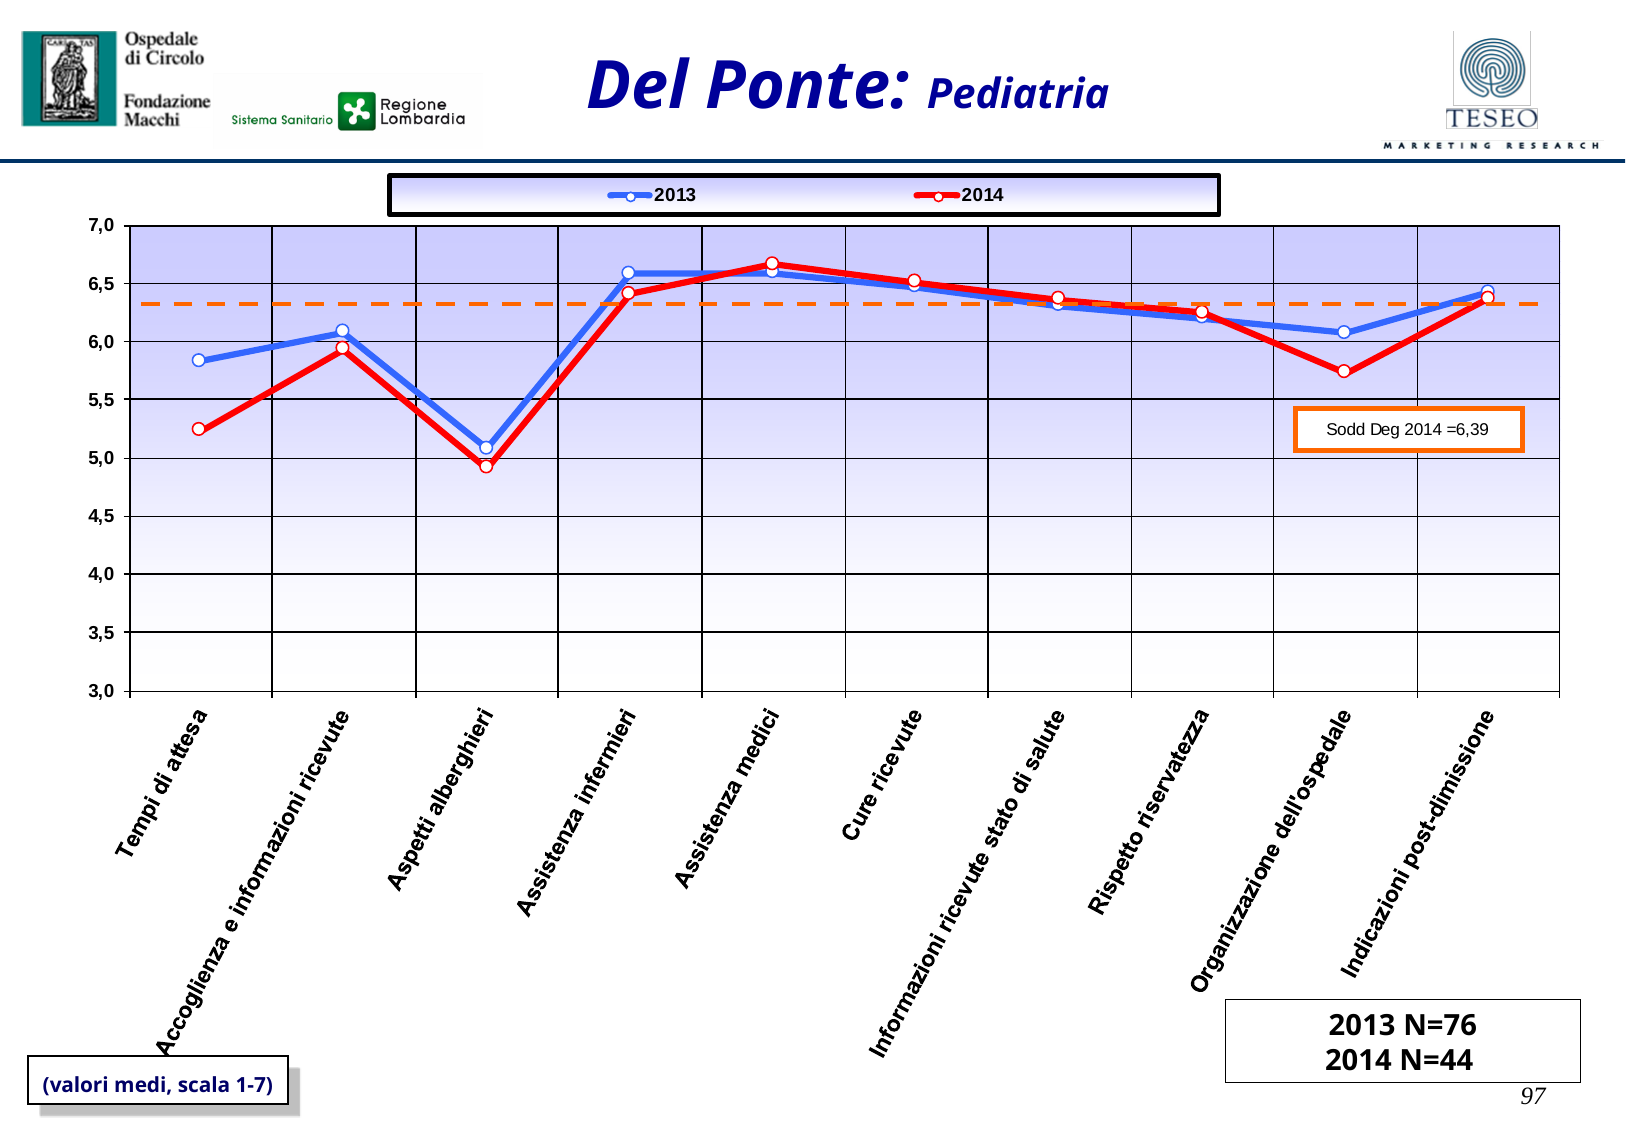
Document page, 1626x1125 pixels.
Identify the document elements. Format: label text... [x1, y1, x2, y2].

picture [46, 162, 1564, 1108]
text_box Del Ponte: Pediatria [304, 18, 1392, 144]
text_box 2013 N=76 2014 N=44 [1225, 999, 1581, 1083]
picture [21, 31, 483, 149]
picture [1381, 31, 1604, 149]
text_box (valori medi, scala 1-7) [27, 1056, 288, 1105]
